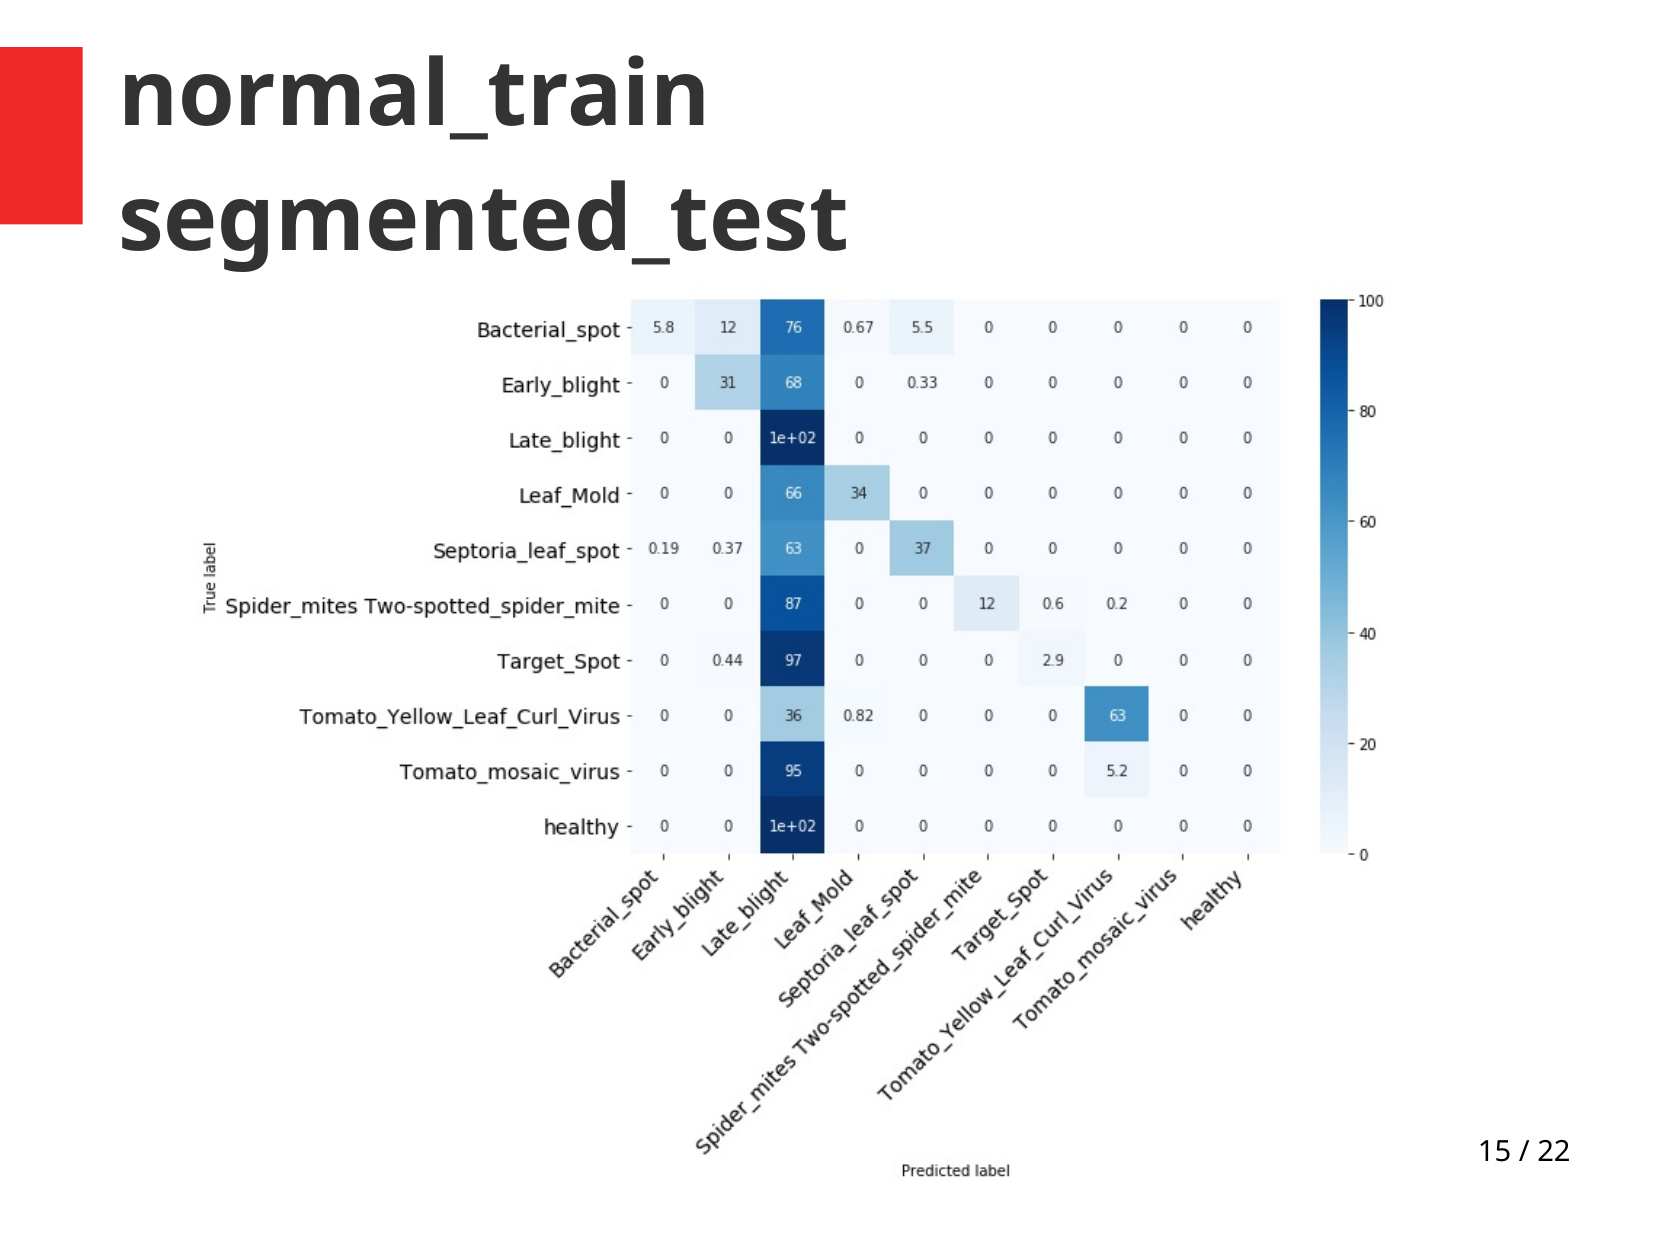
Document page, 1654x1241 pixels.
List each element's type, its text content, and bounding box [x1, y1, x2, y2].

picture [195, 285, 1396, 1188]
title normal_train segmented_test [118, 45, 1571, 260]
